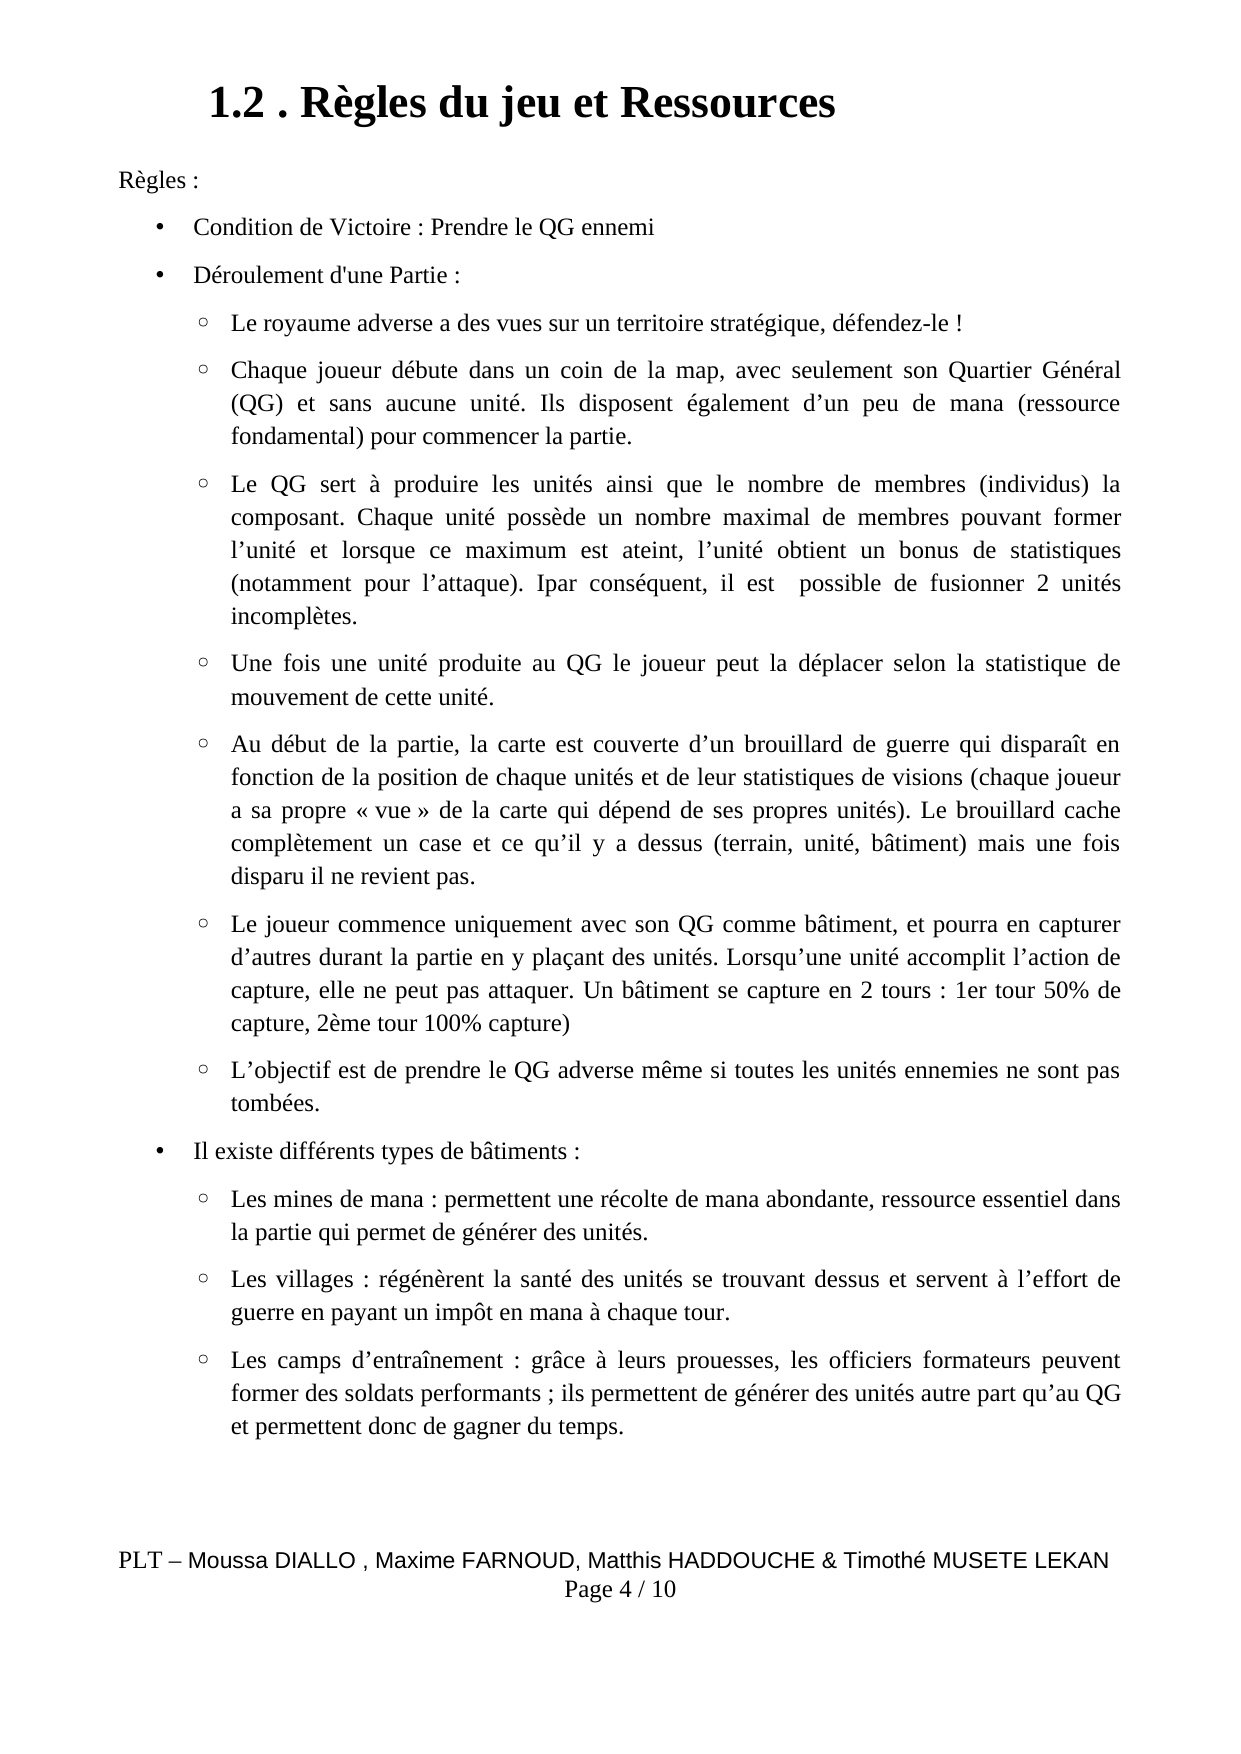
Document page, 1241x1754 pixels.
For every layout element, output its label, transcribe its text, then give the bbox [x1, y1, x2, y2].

list Le royaume adverse a des vues sur un territoire stratégique, défendez-le ! [193, 308, 1122, 336]
list Les villages : régénèrent la santé des unités se trouvant dessus et servent à l’effort de guerre en payant un impôt en mana à chaque tour. [193, 1264, 1122, 1326]
list Chaque joueur débute dans un coin de la map, avec seulement son Quartier Général (QG) et sans aucune unité. Ils disposent également d’un peu de mana (ressource fondamental) pour commencer la partie. [193, 355, 1122, 450]
list Condition de Victoire : Prendre le QG ennemi [156, 212, 1122, 241]
text Règles : [118, 165, 1122, 193]
list Le joueur commence uniquement avec son QG comme bâtiment, et pourra en capturer d’autres durant la partie en y plaçant des unités. Lorsqu’une unité accomplit l’action de capture, elle ne peut pas attaquer. Un bâtiment se capture en 2 tours : 1er tour 50% de capture, 2ème tour 100% capture) [193, 909, 1122, 1037]
list Une fois une unité produite au QG le joueur peut la déplacer selon la statistique de mouvement de cette unité. [193, 648, 1122, 710]
subtitle Règles du jeu et Ressources [197, 75, 1122, 128]
list Le QG sert à produire les unités ainsi que le nombre de membres (individus) la composant. Chaque unité possède un nombre maximal de membres pouvant former l’unité et lorsque ce maximum est ateint, l’unité obtient un bonus de statistiques (notamment pour l’attaque). Ipar conséquent, il est possible de fusionner 2 unités incomplètes. [193, 469, 1122, 630]
list Il existe différents types de bâtiments : [156, 1136, 1122, 1165]
list Au début de la partie, la carte est couverte d’un brouillard de guerre qui disparaît en fonction de la position de chaque unités et de leur statistiques de visions (chaque joueur a sa propre « vue » de la carte qui dépend de ses propres unités). Le brouillard cache complètement un case et ce qu’il y a dessus (terrain, unité, bâtiment) mais une fois disparu il ne revient pas. [193, 729, 1122, 890]
list L’objectif est de prendre le QG adverse même si toutes les unités ennemies ne sont pas tombées. [193, 1056, 1122, 1117]
list Les mines de mana : permettent une récolte de mana abondante, ressource essentiel dans la partie qui permet de générer des unités. [193, 1184, 1122, 1246]
list Les camps d’entraînement : grâce à leurs prouesses, les officiers formateurs peuvent former des soldats performants ; ils permettent de générer des unités autre part qu’au QG et permettent donc de gagner du temps. [193, 1345, 1122, 1440]
list Déroulement d'une Partie : [156, 260, 1122, 289]
